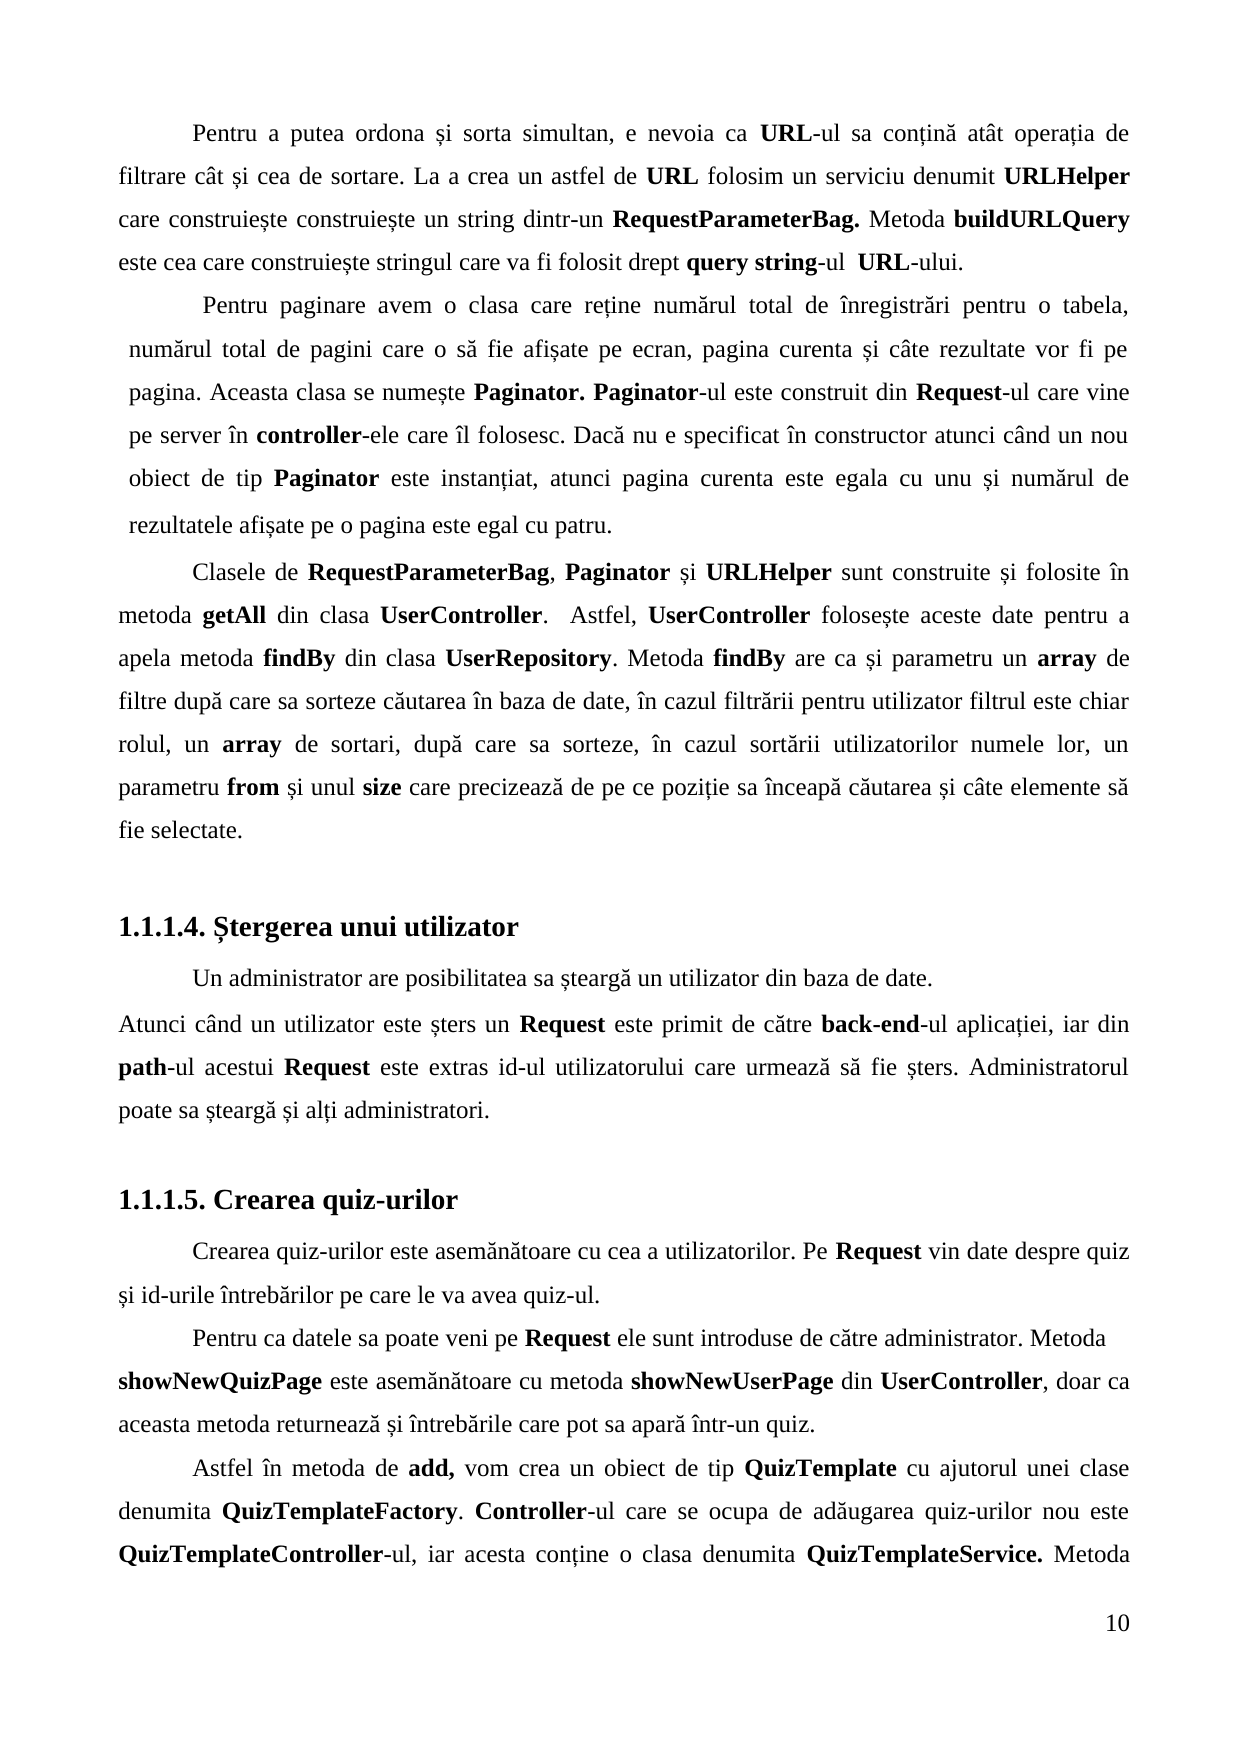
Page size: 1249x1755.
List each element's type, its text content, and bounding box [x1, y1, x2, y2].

text Crearea quiz-urilor este asemănătoare cu cea a utilizatorilor. Pe Request vin date despre quiz și id-urile întrebărilor pe care le va avea quiz-ul. [118, 1232, 1130, 1309]
text showNewQuizPage este asemănătoare cu metoda showNewUserPage din UserController, doar ca aceasta metoda returnează și întrebările care pot sa apară într-un quiz. [118, 1366, 1130, 1438]
text Astfel în metoda de add, vom crea un obiect de tip QuizTemplate cu ajutorul unei clase denumita QuizTemplateFactory. Controller-ul care se ocupa de adăugarea quiz-urilor nou este QuizTemplateController-ul, iar acesta conține o clasa denumita QuizTemplateService. Metoda [118, 1453, 1130, 1568]
text Pentru a putea ordona și sorta simultan, e nevoia ca URL-ul sa conțină atât operația de filtrare cât și cea de sortare. La a crea un astfel de URL folosim un serviciu denumit URLHelper care construiește construiește un string dintr-un RequestParameterBag. Metoda buildURLQuery este cea care construiește stringul care va fi folosit drept query string-ul URL-ului. [118, 118, 1130, 276]
text Pentru ca datele sa poate veni pe Request ele sunt introduse de către administrator. Metoda [118, 1323, 1130, 1352]
text 1.1.1.5. Crearea quiz-urilor [118, 1182, 1130, 1215]
text Un administrator are posibilitatea sa șteargă un utilizator din baza de date. [118, 959, 1130, 993]
text 1.1.1.4. Ștergerea unui utilizator [118, 909, 1130, 942]
text Pentru paginare avem o clasa care reține numărul total de înregistrări pentru o tabela, numărul total de pagini care o să fie afișate pe ecran, pagina curenta și câte rezultate vor fi pe pagina. Aceasta clasa se numește Paginator. Paginator-ul este construit din Request-ul care vine pe server în controller-ele care îl folosesc. Dacă nu e specificat în constructor atunci când un nou obiect de tip Paginator este instanțiat, atunci pagina curenta este egala cu unu și numărul de rezultatele afișate pe o pagina este egal cu patru. [129, 291, 1130, 540]
text Clasele de RequestParameterBag, Paginator și URLHelper sunt construite și folosite în metoda getAll din clasa UserController. Astfel, UserController folosește aceste date pentru a apela metoda findBy din clasa UserRepository. Metoda findBy are ca și parametru un array de filtre după care sa sorteze căutarea în baza de date, în cazul filtrării pentru utilizator filtrul este chiar rolul, un array de sortari, după care sa sorteze, în cazul sortării utilizatorilor numele lor, un parametru from și unul size care precizează de pe ce poziție sa înceapă căutarea și câte elemente să fie selectate. [118, 557, 1130, 844]
text Atunci când un utilizator este șters un Request este primit de către back-end-ul aplicației, iar din path-ul acestui Request este extras id-ul utilizatorului care urmează să fie șters. Administratorul poate sa șteargă și alți administratori. [118, 1009, 1130, 1124]
